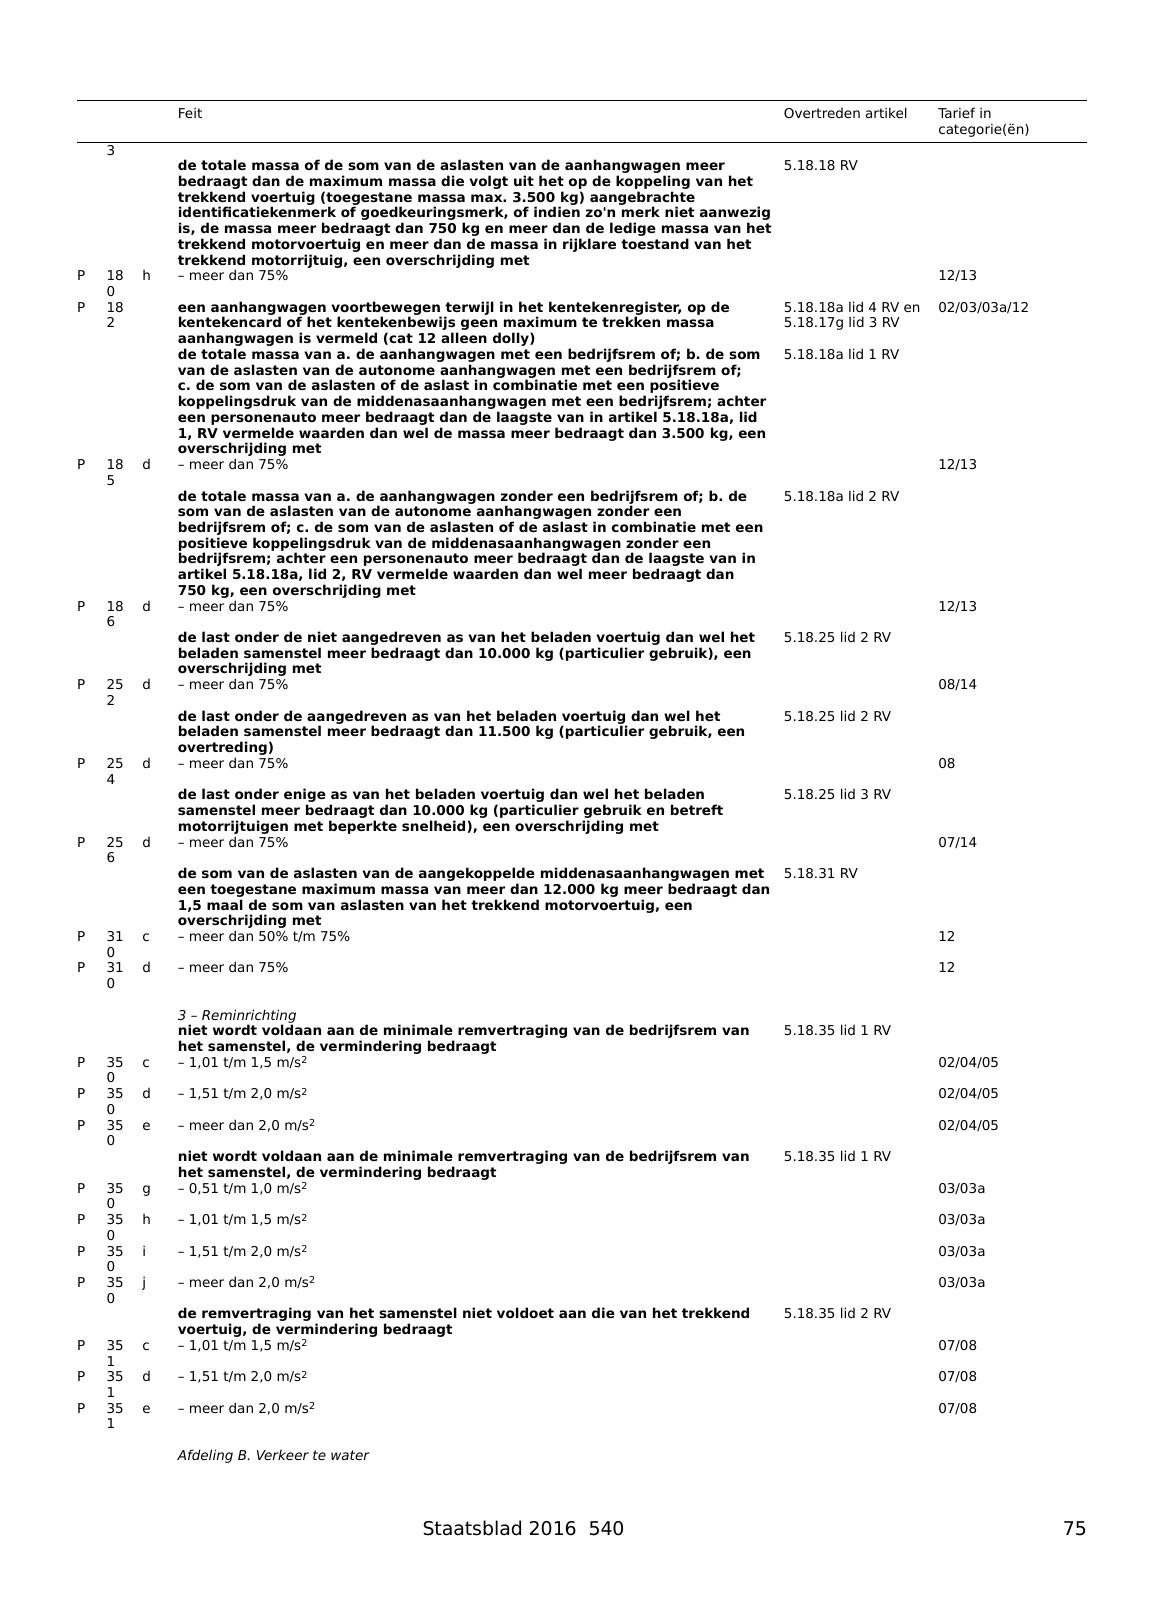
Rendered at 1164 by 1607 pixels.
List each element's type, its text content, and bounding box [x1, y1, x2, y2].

table_cell d [136, 599, 172, 630]
table_cell [136, 1432, 172, 1448]
table_cell 310 [101, 960, 136, 992]
table_cell 5.18.18a lid 4 RV en 5.18.17g lid 3 RV [778, 300, 932, 347]
table_header [136, 101, 172, 142]
table_cell [101, 787, 136, 834]
table_cell [778, 1086, 932, 1117]
table_cell – meer dan 75% [172, 677, 778, 708]
table_cell [932, 158, 1087, 268]
table_cell [101, 347, 136, 457]
table_cell – 1,51 t/m 2,0 m/s2 [172, 1243, 778, 1275]
table_cell 07/08 [932, 1369, 1087, 1401]
table_cell P [77, 1212, 101, 1243]
table_cell 12/13 [932, 268, 1087, 299]
table_cell h [136, 268, 172, 299]
table_cell 256 [101, 834, 136, 866]
table_cell P [77, 929, 101, 960]
table_cell 5.18.18 RV [778, 158, 932, 268]
table_cell 03/03a [932, 1275, 1087, 1306]
table_cell 351 [101, 1338, 136, 1369]
table_cell 350 [101, 1212, 136, 1243]
table_cell [778, 929, 932, 960]
table_cell – meer dan 2,0 m/s2 [172, 1401, 778, 1432]
table_cell [778, 143, 932, 158]
table_cell h [136, 1212, 172, 1243]
table_cell [77, 866, 101, 929]
table_cell [77, 787, 101, 834]
table_cell [77, 1149, 101, 1180]
table_cell [77, 630, 101, 677]
table_cell [778, 1401, 932, 1432]
table_cell [136, 866, 172, 929]
table_cell – meer dan 2,0 m/s2 [172, 1275, 778, 1306]
table_cell [932, 992, 1087, 1007]
table_cell [932, 1008, 1087, 1023]
table_cell [77, 1432, 101, 1448]
table_cell [101, 1448, 136, 1463]
table_cell 350 [101, 1118, 136, 1149]
table_cell [101, 158, 136, 268]
table_cell [136, 787, 172, 834]
table_cell [932, 488, 1087, 598]
table_cell [136, 1448, 172, 1463]
table_cell 03/03a [932, 1180, 1087, 1212]
table_cell [932, 709, 1087, 756]
table_cell j [136, 1275, 172, 1306]
table_cell 02/04/05 [932, 1086, 1087, 1117]
table_cell P [77, 1180, 101, 1212]
table_cell 08 [932, 756, 1087, 787]
table_cell [136, 1023, 172, 1054]
table_cell [932, 347, 1087, 457]
table_cell de last onder de aangedreven as van het beladen voertuig dan wel het beladen samenstel meer bedraagt dan 11.500 kg (particulier gebruik, een overtreding) [172, 709, 778, 756]
table_cell 3 – Reminrichting [172, 1008, 778, 1023]
table_header Overtreden artikel [778, 101, 932, 142]
table_cell 02/04/05 [932, 1118, 1087, 1149]
table_cell [101, 866, 136, 929]
table_cell [101, 488, 136, 598]
table_cell d [136, 677, 172, 708]
table_cell [77, 1448, 101, 1463]
table_cell 02/03/03a/12 [932, 300, 1087, 347]
table_cell [778, 1448, 932, 1463]
table_cell [136, 1008, 172, 1023]
table_cell P [77, 300, 101, 347]
table_cell P [77, 960, 101, 992]
table_cell [172, 143, 778, 158]
table_cell een aanhangwagen voortbewegen terwijl in het kentekenregister, op de kentekencard of het kentekenbewijs geen maximum te trekken massa aanhangwagen is vermeld (cat 12 alleen dolly) [172, 300, 778, 347]
table_cell 07/08 [932, 1401, 1087, 1432]
table_cell 350 [101, 1243, 136, 1275]
table_cell 12/13 [932, 599, 1087, 630]
table_cell 5.18.35 lid 1 RV [778, 1023, 932, 1054]
table_cell de totale massa van a. de aanhangwagen zonder een bedrijfsrem of; b. de som van de aslasten van de autonome aanhangwagen zonder een bedrijfsrem of; c. de som van de aslasten of de aslast in combinatie met een positieve koppelingsdruk van de middenasaanhangwagen zonder een bedrijfsrem; achter een personenauto meer bedraagt dan de laagste van in artikel 5.18.18a, lid 2, RV vermelde waarden dan wel meer bedraagt dan 750 kg, een overschrijding met [172, 488, 778, 598]
table_cell – 1,51 t/m 2,0 m/s2 [172, 1369, 778, 1401]
table_cell [77, 992, 101, 1007]
table_cell [136, 630, 172, 677]
table_cell 310 [101, 929, 136, 960]
table_cell [778, 1338, 932, 1369]
table_cell 08/14 [932, 677, 1087, 708]
table_cell c [136, 929, 172, 960]
table_cell [778, 992, 932, 1007]
table_cell P [77, 1118, 101, 1149]
table_cell [101, 709, 136, 756]
table_cell [136, 158, 172, 268]
table_cell 186 [101, 599, 136, 630]
table_cell niet wordt voldaan aan de minimale remvertraging van de bedrijfsrem van het samenstel, de vermindering bedraagt [172, 1149, 778, 1180]
table_cell P [77, 268, 101, 299]
table_cell [172, 992, 778, 1007]
table_cell [136, 300, 172, 347]
table_cell – meer dan 75% [172, 599, 778, 630]
table_cell 5.18.25 lid 2 RV [778, 709, 932, 756]
table_cell [778, 457, 932, 488]
table_cell [101, 1432, 136, 1448]
table_header Feit [172, 101, 778, 142]
table_cell [778, 677, 932, 708]
table_cell 254 [101, 756, 136, 787]
table_cell Afdeling B. Verkeer te water [172, 1448, 778, 1463]
table_cell c [136, 1338, 172, 1369]
table_cell [778, 834, 932, 866]
table_cell [778, 1180, 932, 1212]
table_cell [932, 1306, 1087, 1338]
table_header [101, 101, 136, 142]
table_cell c [136, 1055, 172, 1086]
table_cell [778, 1118, 932, 1149]
table_cell P [77, 677, 101, 708]
table_cell – 1,01 t/m 1,5 m/s2 [172, 1055, 778, 1086]
table_cell [136, 488, 172, 598]
table_cell 03/03a [932, 1243, 1087, 1275]
table_cell 5.18.35 lid 2 RV [778, 1306, 932, 1338]
table_cell [778, 756, 932, 787]
table_cell de totale massa of de som van de aslasten van de aanhangwagen meer bedraagt dan de maximum massa die volgt uit het op de koppeling van het trekkend voertuig (toegestane massa max. 3.500 kg) aangebrachte identificatiekenmerk of goedkeuringsmerk, of indien zo'n merk niet aanwezig is, de massa meer bedraagt dan 750 kg en meer dan de ledige massa van het trekkend motorvoertuig en meer dan de massa in rijklare toestand van het trekkend motorrijtuig, een overschrijding met [172, 158, 778, 268]
table_cell P [77, 756, 101, 787]
table_cell d [136, 1369, 172, 1401]
table_cell 3 [101, 143, 136, 158]
table_cell [778, 1243, 932, 1275]
table_cell P [77, 1369, 101, 1401]
table_cell e [136, 1118, 172, 1149]
table_cell – meer dan 2,0 m/s2 [172, 1118, 778, 1149]
table_cell [77, 1306, 101, 1338]
table_cell P [77, 1055, 101, 1086]
table_cell 252 [101, 677, 136, 708]
table_cell P [77, 1086, 101, 1117]
table_cell [778, 1275, 932, 1306]
table_cell P [77, 457, 101, 488]
table_cell [778, 1055, 932, 1086]
table_cell [932, 1023, 1087, 1054]
table_cell de totale massa van a. de aanhangwagen met een bedrijfsrem of; b. de som van de aslasten van de autonome aanhangwagen met een bedrijfsrem of; c. de som van de aslasten of de aslast in combinatie met een positieve koppelingsdruk van de middenasaanhangwagen met een bedrijfsrem; achter een personenauto meer bedraagt dan de laagste van in artikel 5.18.18a, lid 1, RV vermelde waarden dan wel de massa meer bedraagt dan 3.500 kg, een overschrijding met [172, 347, 778, 457]
table_header [77, 101, 101, 142]
table_cell 02/04/05 [932, 1055, 1087, 1086]
table_cell 07/08 [932, 1338, 1087, 1369]
table_cell d [136, 756, 172, 787]
table_cell [778, 1212, 932, 1243]
table_cell [778, 1432, 932, 1448]
table_cell [932, 1149, 1087, 1180]
table_cell [101, 1023, 136, 1054]
table_cell – meer dan 75% [172, 960, 778, 992]
table_cell [778, 599, 932, 630]
table_cell [932, 630, 1087, 677]
table_cell 5.18.18a lid 1 RV [778, 347, 932, 457]
table_cell [932, 866, 1087, 929]
table_cell [932, 143, 1087, 158]
table_cell 350 [101, 1180, 136, 1212]
table_cell [778, 268, 932, 299]
table_cell [101, 1008, 136, 1023]
table_cell e [136, 1401, 172, 1432]
table_cell g [136, 1180, 172, 1212]
table_cell de last onder de niet aangedreven as van het beladen voertuig dan wel het beladen samenstel meer bedraagt dan 10.000 kg (particulier gebruik), een overschrijding met [172, 630, 778, 677]
table_cell – meer dan 75% [172, 457, 778, 488]
table_cell 180 [101, 268, 136, 299]
table_cell – 1,01 t/m 1,5 m/s2 [172, 1338, 778, 1369]
table_cell de last onder enige as van het beladen voertuig dan wel het beladen samenstel meer bedraagt dan 10.000 kg (particulier gebruik en betreft motorrijtuigen met beperkte snelheid), een overschrijding met [172, 787, 778, 834]
table_cell de som van de aslasten van de aangekoppelde middenasaanhangwagen met een toegestane maximum massa van meer dan 12.000 kg meer bedraagt dan 1,5 maal de som van aslasten van het trekkend motorvoertuig, een overschrijding met [172, 866, 778, 929]
table_cell 185 [101, 457, 136, 488]
table_cell [136, 347, 172, 457]
table_cell [778, 1008, 932, 1023]
table_cell 351 [101, 1369, 136, 1401]
table_cell de remvertraging van het samenstel niet voldoet aan die van het trekkend voertuig, de vermindering bedraagt [172, 1306, 778, 1338]
table_cell [932, 787, 1087, 834]
table_cell 5.18.31 RV [778, 866, 932, 929]
table_cell P [77, 1275, 101, 1306]
table_cell 351 [101, 1401, 136, 1432]
table_cell 07/14 [932, 834, 1087, 866]
table_cell – 0,51 t/m 1,0 m/s2 [172, 1180, 778, 1212]
table_cell niet wordt voldaan aan de minimale remvertraging van de bedrijfsrem van het samenstel, de vermindering bedraagt [172, 1023, 778, 1054]
table_cell 5.18.35 lid 1 RV [778, 1149, 932, 1180]
table_cell [77, 1023, 101, 1054]
table_cell [136, 1306, 172, 1338]
table_cell 12/13 [932, 457, 1087, 488]
table_cell 12 [932, 929, 1087, 960]
table_cell P [77, 834, 101, 866]
table_cell 350 [101, 1275, 136, 1306]
table_cell [77, 488, 101, 598]
table_cell P [77, 1401, 101, 1432]
table_cell [172, 1432, 778, 1448]
table_cell – meer dan 75% [172, 756, 778, 787]
table_cell [136, 1149, 172, 1180]
table_cell [101, 992, 136, 1007]
table_cell P [77, 1338, 101, 1369]
table_cell [778, 1369, 932, 1401]
table_cell P [77, 1243, 101, 1275]
table_cell [77, 347, 101, 457]
table_cell 350 [101, 1055, 136, 1086]
table_cell [77, 1008, 101, 1023]
table_cell [136, 709, 172, 756]
table_cell – meer dan 75% [172, 834, 778, 866]
table_header Tarief in categorie(ën) [932, 101, 1087, 142]
table_cell 03/03a [932, 1212, 1087, 1243]
table_cell [136, 143, 172, 158]
table_cell – meer dan 50% t/m 75% [172, 929, 778, 960]
table_cell 12 [932, 960, 1087, 992]
table_cell d [136, 834, 172, 866]
table_cell P [77, 599, 101, 630]
table_cell i [136, 1243, 172, 1275]
table_cell d [136, 960, 172, 992]
table_cell 5.18.25 lid 3 RV [778, 787, 932, 834]
table_cell 182 [101, 300, 136, 347]
table_cell [101, 1149, 136, 1180]
table_cell [101, 1306, 136, 1338]
table_cell [932, 1432, 1087, 1448]
table_cell [778, 960, 932, 992]
table_cell d [136, 1086, 172, 1117]
table_cell [77, 709, 101, 756]
table_cell [136, 992, 172, 1007]
table_cell – meer dan 75% [172, 268, 778, 299]
table_cell [77, 158, 101, 268]
table_cell 5.18.25 lid 2 RV [778, 630, 932, 677]
table_cell d [136, 457, 172, 488]
table_cell – 1,01 t/m 1,5 m/s2 [172, 1212, 778, 1243]
table_cell [101, 630, 136, 677]
table_cell [77, 143, 101, 158]
table_cell – 1,51 t/m 2,0 m/s2 [172, 1086, 778, 1117]
table_cell [932, 1448, 1087, 1463]
table_cell 350 [101, 1086, 136, 1117]
table_cell 5.18.18a lid 2 RV [778, 488, 932, 598]
